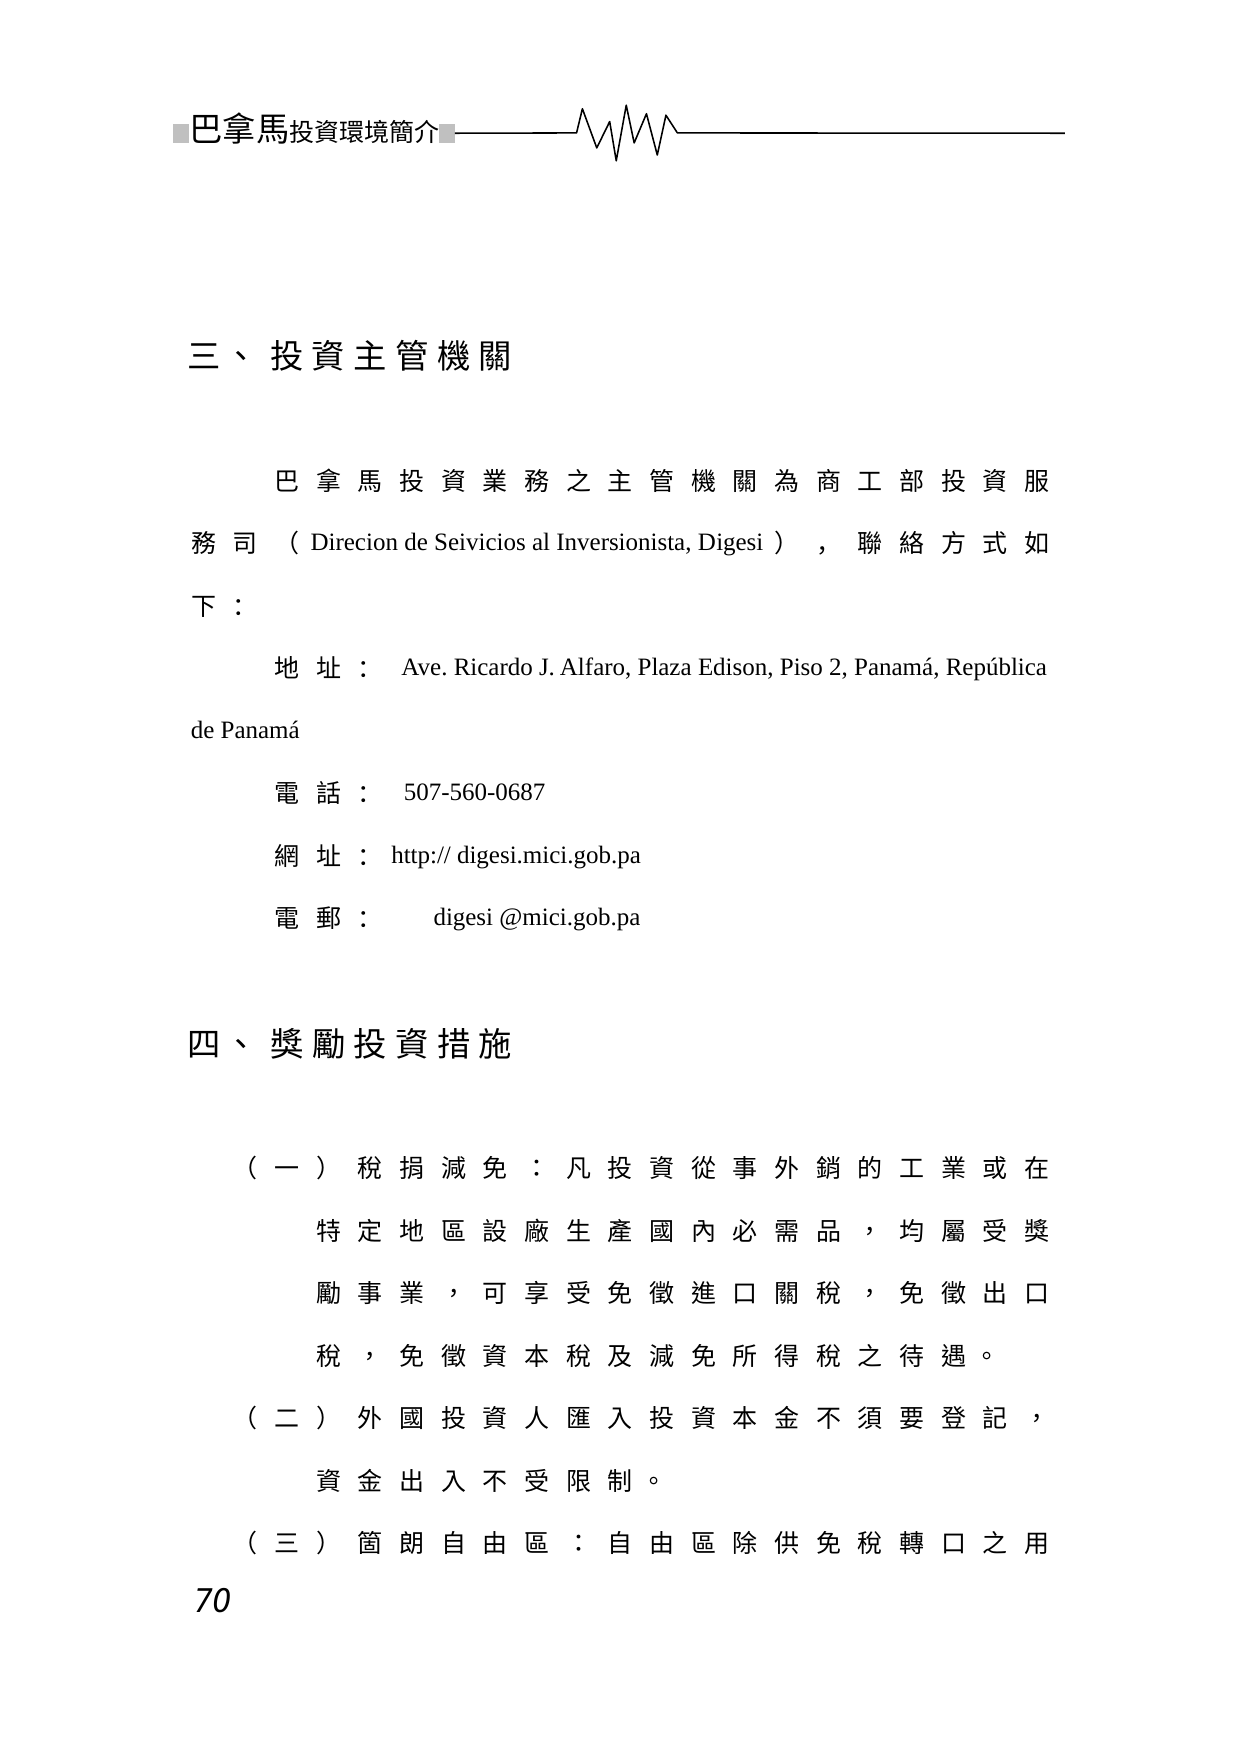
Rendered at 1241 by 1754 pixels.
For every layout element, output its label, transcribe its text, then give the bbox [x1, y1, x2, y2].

text （三）箇朗自由區：自由區除供免稅轉口之用 [207, 1500, 1058, 1563]
text （二）外國投資人匯入投資本金不須要登記，資金出入不受限制。 [207, 1375, 1058, 1500]
text 地址：Ave. Ricardo J. Alfaro, Plaza Edison, Piso 2, Panamá, República de Panamá [183, 625, 1058, 750]
text 巴拿馬投資業務之主管機關為商工部投資服務司（Direcion de Seivicios al Inversionista, Digesi），聯絡方式如下： [183, 438, 1058, 625]
text 電話：507-560-0687 [183, 750, 1058, 813]
text 四、獎勵投資措施 [183, 1000, 1058, 1063]
text 網址：http:// digesi.mici.gob.pa [183, 813, 1058, 875]
text 三、投資主管機關 [183, 313, 1058, 375]
text 電郵： digesi @mici.gob.pa [183, 875, 1058, 938]
text （一）稅捐減免：凡投資從事外銷的工業或在特定地區設廠生產國內必需品，均屬受獎勵事業，可享受免徵進口關稅，免徵出口稅，免徵資本稅及減免所得稅之待遇。 [207, 1125, 1058, 1375]
